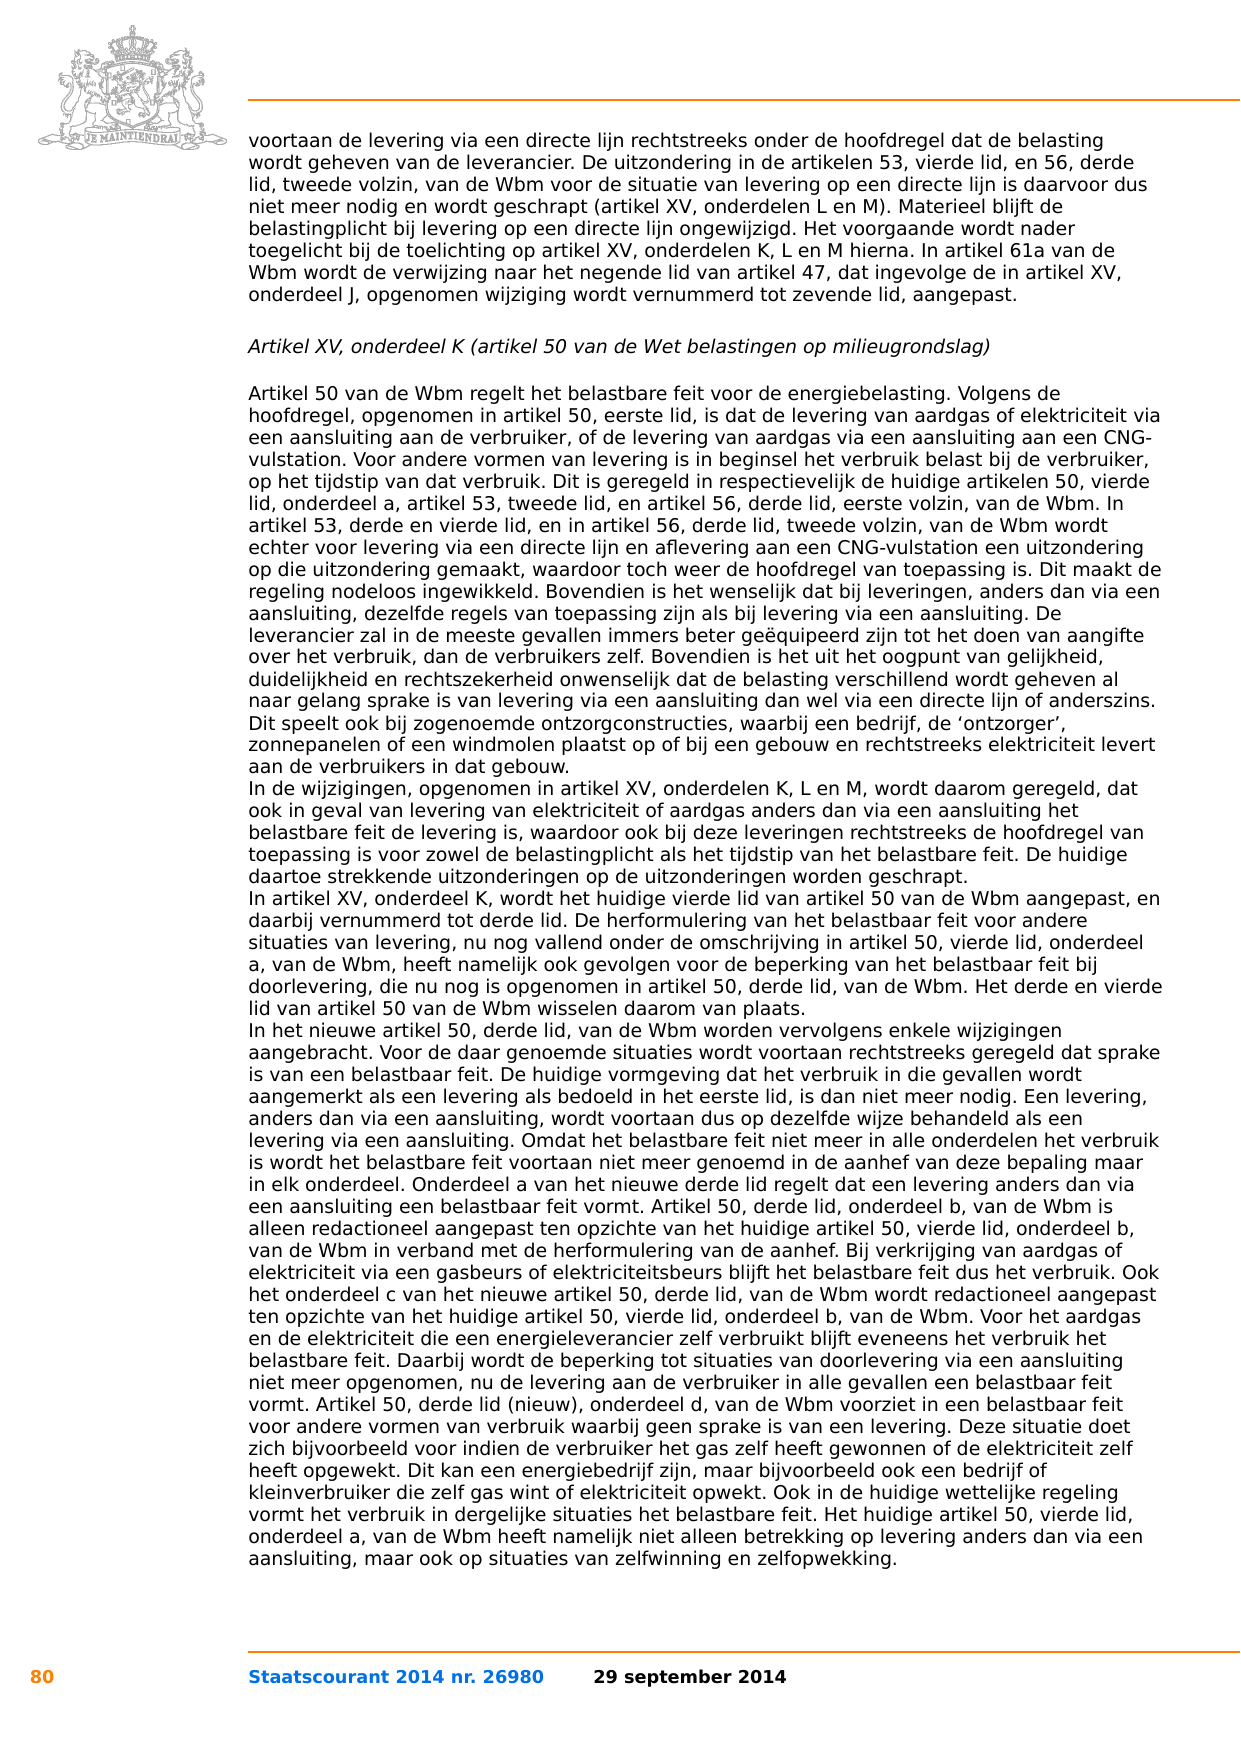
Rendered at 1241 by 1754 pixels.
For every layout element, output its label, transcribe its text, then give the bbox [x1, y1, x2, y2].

text In artikel XV, onderdeel K, wordt het huidige vierde lid van artikel 50 van de Wbm aangepast, en daarbij vernummerd tot derde lid. De herformulering van het belastbaar feit voor andere situaties van levering, nu nog vallend onder de omschrijving in artikel 50, vierde lid, onderdeel a, van de Wbm, heeft namelijk ook gevolgen voor de beperking van het belastbaar feit bij doorlevering, die nu nog is opgenomen in artikel 50, derde lid, van de Wbm. Het derde en vierde lid van artikel 50 van de Wbm wisselen daarom van plaats. [248, 888, 1163, 1020]
text In de wijzigingen, opgenomen in artikel XV, onderdelen K, L en M, wordt daarom geregeld, dat ook in geval van levering van elektriciteit of aardgas anders dan via een aansluiting het belastbare feit de levering is, waardoor ook bij deze leveringen rechtstreeks de hoofdregel van toepassing is voor zowel de belastingplicht als het tijdstip van het belastbare feit. De huidige daartoe strekkende uitzonderingen op de uitzonderingen worden geschrapt. [248, 778, 1163, 888]
picture [38, 25, 227, 150]
text Artikel 50 van de Wbm regelt het belastbare feit voor de energiebelasting. Volgens de hoofdregel, opgenomen in artikel 50, eerste lid, is dat de levering van aardgas of elektriciteit via een aansluiting aan de verbruiker, of de levering van aardgas via een aansluiting aan een CNG-vulstation. Voor andere vormen van levering is in beginsel het verbruik belast bij de verbruiker, op het tijdstip van dat verbruik. Dit is geregeld in respectievelijk de huidige artikelen 50, vierde lid, onderdeel a, artikel 53, tweede lid, en artikel 56, derde lid, eerste volzin, van de Wbm. In artikel 53, derde en vierde lid, en in artikel 56, derde lid, tweede volzin, van de Wbm wordt echter voor levering via een directe lijn en aflevering aan een CNG-vulstation een uitzondering op die uitzondering gemaakt, waardoor toch weer de hoofdregel van toepassing is. Dit maakt de regeling nodeloos ingewikkeld. Bovendien is het wenselijk dat bij leveringen, anders dan via een aansluiting, dezelfde regels van toepassing zijn als bij levering via een aansluiting. De leverancier zal in de meeste gevallen immers beter geëquipeerd zijn tot het doen van aangifte over het verbruik, dan de verbruikers zelf. Bovendien is het uit het oogpunt van gelijkheid, duidelijkheid en rechtszekerheid onwenselijk dat de belasting verschillend wordt geheven al naar gelang sprake is van levering via een aansluiting dan wel via een directe lijn of anderszins. Dit speelt ook bij zogenoemde ontzorgconstructies, waarbij een bedrijf, de ‘ontzorger’, zonnepanelen of een windmolen plaatst op of bij een gebouw en rechtstreeks elektriciteit levert aan de verbruikers in dat gebouw. [248, 383, 1163, 778]
subtitle Artikel XV, onderdeel K (artikel 50 van de Wet belastingen op milieugrondslag) [248, 336, 1163, 358]
text In het nieuwe artikel 50, derde lid, van de Wbm worden vervolgens enkele wijzigingen aangebracht. Voor de daar genoemde situaties wordt voortaan rechtstreeks geregeld dat sprake is van een belastbaar feit. De huidige vormgeving dat het verbruik in die gevallen wordt aangemerkt als een levering als bedoeld in het eerste lid, is dan niet meer nodig. Een levering, anders dan via een aansluiting, wordt voortaan dus op dezelfde wijze behandeld als een levering via een aansluiting. Omdat het belastbare feit niet meer in alle onderdelen het verbruik is wordt het belastbare feit voortaan niet meer genoemd in de aanhef van deze bepaling maar in elk onderdeel. Onderdeel a van het nieuwe derde lid regelt dat een levering anders dan via een aansluiting een belastbaar feit vormt. Artikel 50, derde lid, onderdeel b, van de Wbm is alleen redactioneel aangepast ten opzichte van het huidige artikel 50, vierde lid, onderdeel b, van de Wbm in verband met de herformulering van de aanhef. Bij verkrijging van aardgas of elektriciteit via een gasbeurs of elektriciteitsbeurs blijft het belastbare feit dus het verbruik. Ook het onderdeel c van het nieuwe artikel 50, derde lid, van de Wbm wordt redactioneel aangepast ten opzichte van het huidige artikel 50, vierde lid, onderdeel b, van de Wbm. Voor het aardgas en de elektriciteit die een energieleverancier zelf verbruikt blijft eveneens het verbruik het belastbare feit. Daarbij wordt de beperking tot situaties van doorlevering via een aansluiting niet meer opgenomen, nu de levering aan de verbruiker in alle gevallen een belastbaar feit vormt. Artikel 50, derde lid (nieuw), onderdeel d, van de Wbm voorziet in een belastbaar feit voor andere vormen van verbruik waarbij geen sprake is van een levering. Deze situatie doet zich bijvoorbeeld voor indien de verbruiker het gas zelf heeft gewonnen of de elektriciteit zelf heeft opgewekt. Dit kan een energiebedrijf zijn, maar bijvoorbeeld ook een bedrijf of kleinverbruiker die zelf gas wint of elektriciteit opwekt. Ook in de huidige wettelijke regeling vormt het verbruik in dergelijke situaties het belastbare feit. Het huidige artikel 50, vierde lid, onderdeel a, van de Wbm heeft namelijk niet alleen betrekking op levering anders dan via een aansluiting, maar ook op situaties van zelfwinning en zelfopwekking. [248, 1020, 1163, 1569]
text voortaan de levering via een directe lijn rechtstreeks onder de hoofdregel dat de belasting wordt geheven van de leverancier. De uitzondering in de artikelen 53, vierde lid, en 56, derde lid, tweede volzin, van de Wbm voor de situatie van levering op een directe lijn is daarvoor dus niet meer nodig en wordt geschrapt (artikel XV, onderdelen L en M). Materieel blijft de belastingplicht bij levering op een directe lijn ongewijzigd. Het voorgaande wordt nader toegelicht bij de toelichting op artikel XV, onderdelen K, L en M hierna. In artikel 61a van de Wbm wordt de verwijzing naar het negende lid van artikel 47, dat ingevolge de in artikel XV, onderdeel J, opgenomen wijziging wordt vernummerd tot zevende lid, aangepast. [248, 130, 1163, 306]
